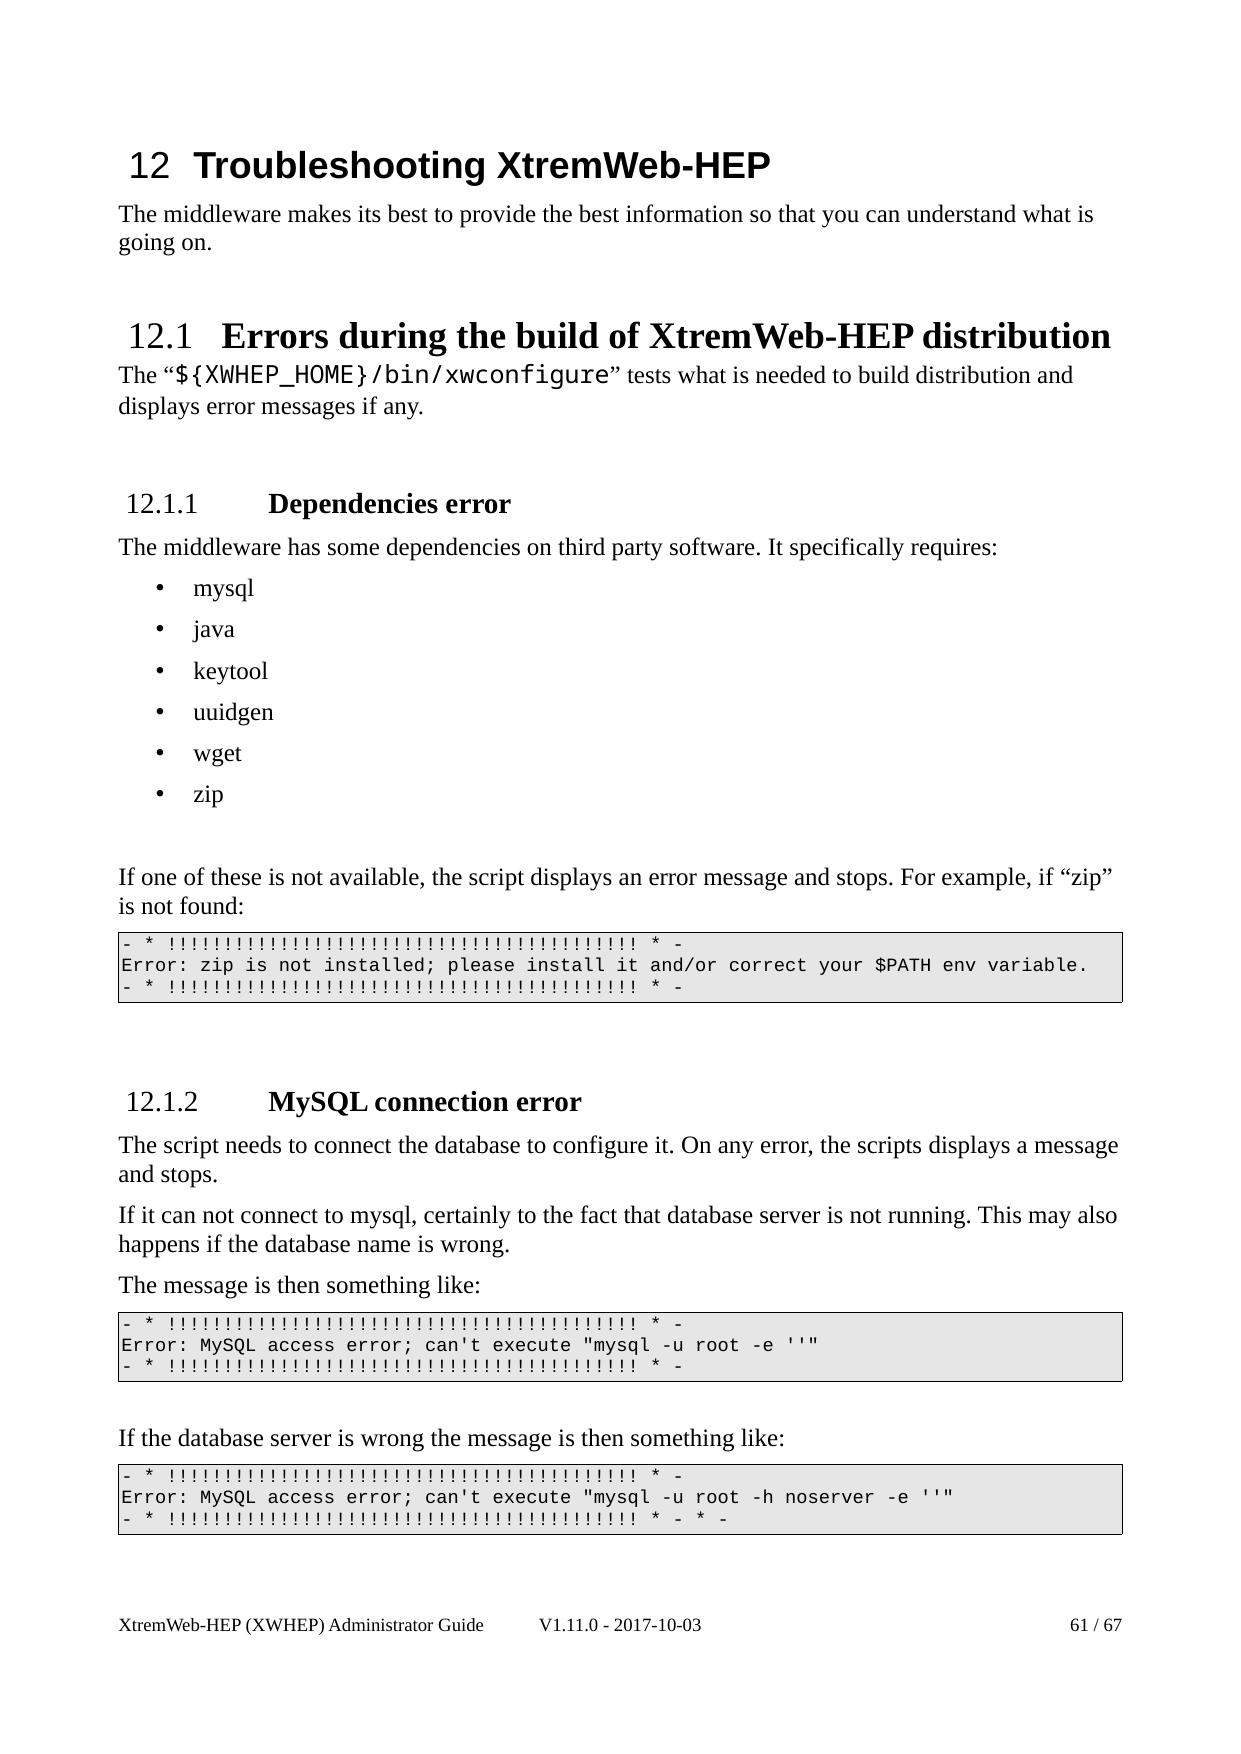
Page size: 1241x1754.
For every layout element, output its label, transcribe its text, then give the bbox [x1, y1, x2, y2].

text - * !!!!!!!!!!!!!!!!!!!!!!!!!!!!!!!!!!!!!!!!!! * - * - [119, 1506, 1122, 1534]
text The “${XWHEP_HOME}/bin/xwconfigure” tests what is needed to build distribution and displays error messages if any. [118, 357, 1122, 420]
text If one of these is not available, the script displays an error message and stops. For example, if “zip” is not found: [118, 862, 1122, 919]
list mysql [156, 573, 1122, 602]
text The message is then something like: [118, 1270, 1122, 1299]
text The middleware has some dependencies on third party software. It specifically requires: [118, 532, 1122, 561]
text - * !!!!!!!!!!!!!!!!!!!!!!!!!!!!!!!!!!!!!!!!!! * - [119, 1313, 1122, 1333]
text Error: zip is not installed; please install it and/or correct your $PATH env variable. [119, 953, 1122, 974]
list java [156, 614, 1122, 643]
list keytool [156, 656, 1122, 684]
text If it can not connect to mysql, certainly to the fact that database server is not running. This may also happens if the database name is wrong. [118, 1200, 1122, 1258]
subtitle MySQL connection error [118, 1084, 1122, 1118]
text Error: MySQL access error; can't execute "mysql -u root -h noserver -e ''" [119, 1485, 1122, 1506]
list uuidgen [156, 697, 1122, 726]
text - * !!!!!!!!!!!!!!!!!!!!!!!!!!!!!!!!!!!!!!!!!! * - [119, 1354, 1122, 1381]
text - * !!!!!!!!!!!!!!!!!!!!!!!!!!!!!!!!!!!!!!!!!! * - [119, 974, 1122, 1002]
subtitle Errors during the build of XtremWeb-HEP distribution [118, 314, 1122, 357]
text - * !!!!!!!!!!!!!!!!!!!!!!!!!!!!!!!!!!!!!!!!!! * - [119, 1465, 1122, 1485]
list zip [156, 779, 1122, 808]
text If the database server is wrong the message is then something like: [118, 1423, 1122, 1451]
subtitle Dependencies error [118, 486, 1122, 519]
text Error: MySQL access error; can't execute "mysql -u root -e ''" [119, 1333, 1122, 1354]
list wget [156, 738, 1122, 767]
text The middleware makes its best to provide the best information so that you can understand what is going on. [118, 199, 1122, 256]
text - * !!!!!!!!!!!!!!!!!!!!!!!!!!!!!!!!!!!!!!!!!! * - [119, 933, 1122, 953]
subtitle Troubleshooting XtremWeb-HEP [118, 143, 1122, 186]
text The script needs to connect the database to configure it. On any error, the scripts displays a message and stops. [118, 1130, 1122, 1188]
